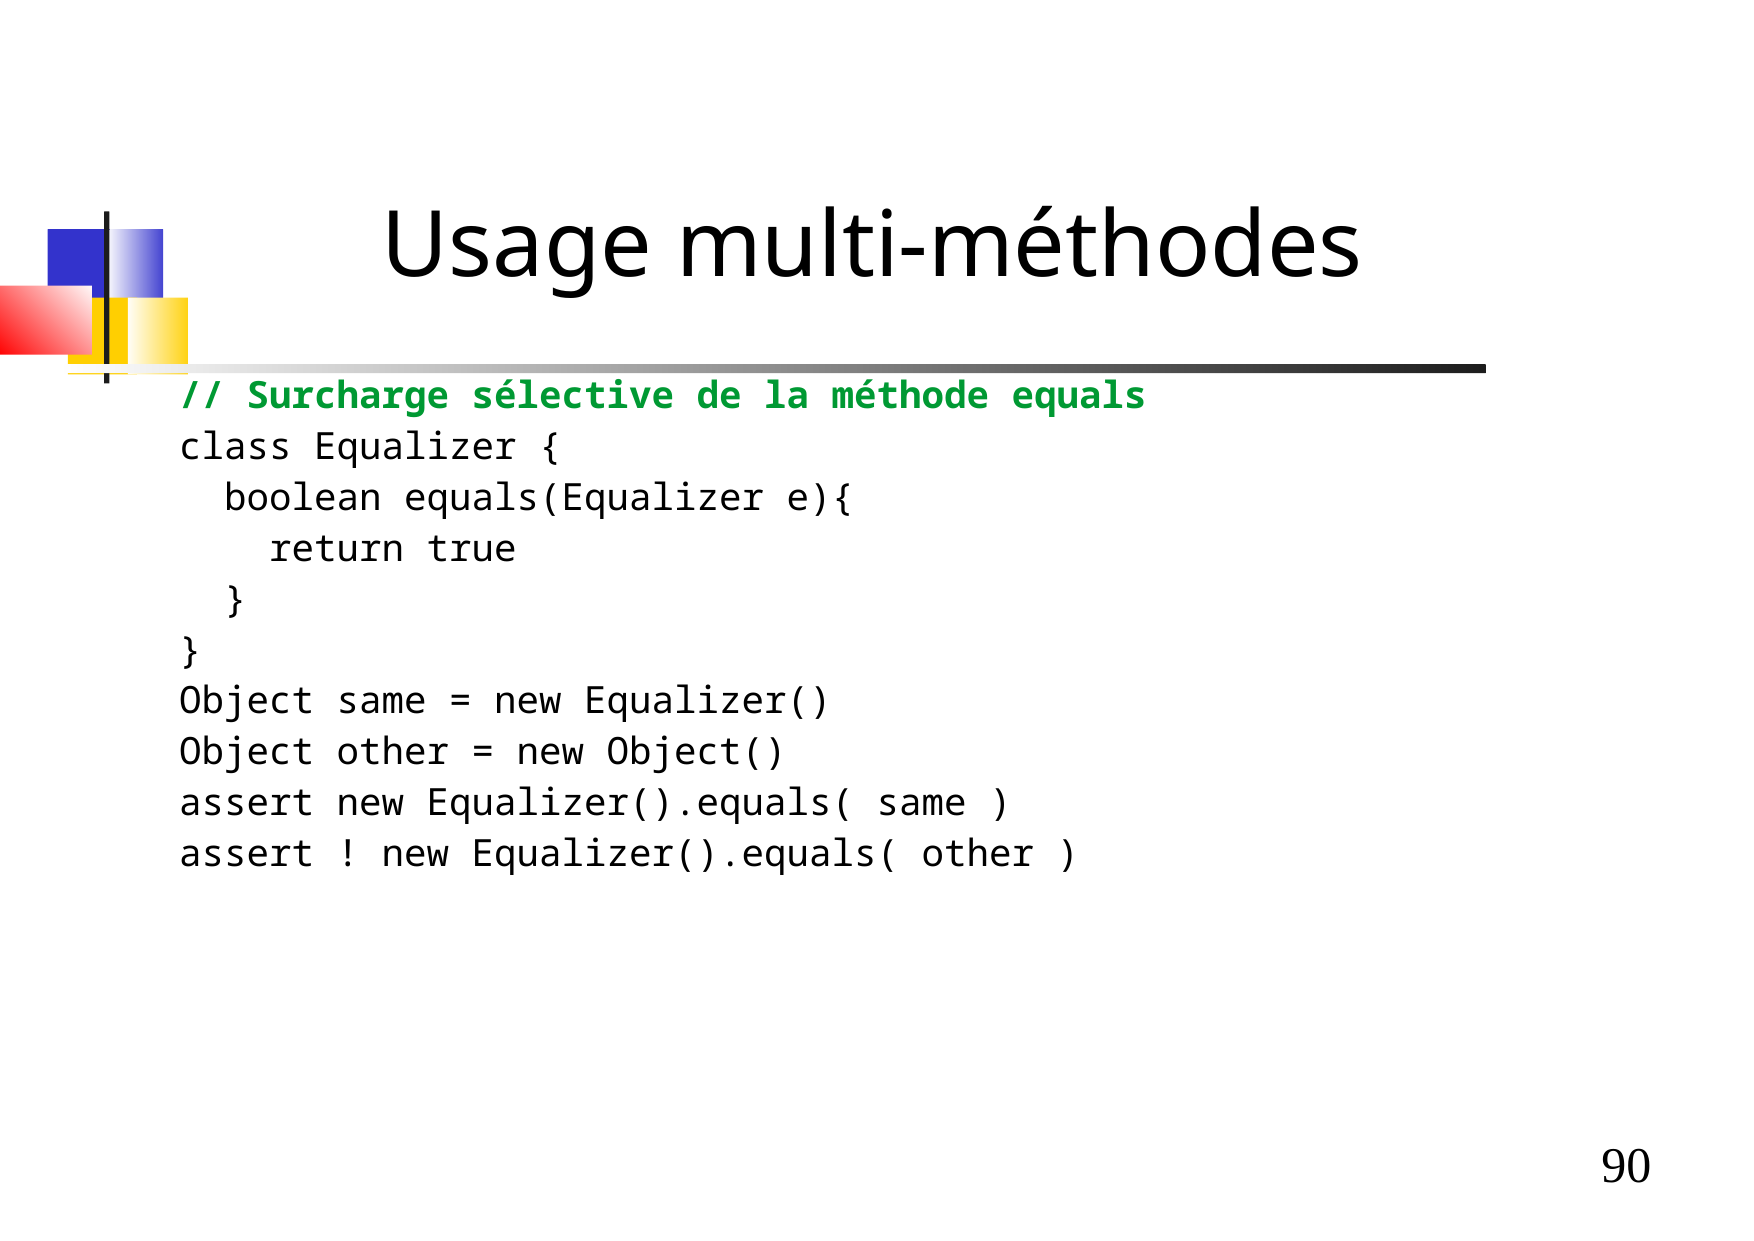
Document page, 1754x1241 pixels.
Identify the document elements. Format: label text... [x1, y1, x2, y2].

list // Surcharge sélective de la méthode equals class Equalizer { boolean equals(Equalizer e){ return true } } Object same = new Equalizer() Object other = new Object() assert new Equalizer().equals( same ) assert ! new Equalizer().equals( other ) [179, 371, 1567, 1091]
title Usage multi-méthodes [179, 139, 1567, 351]
